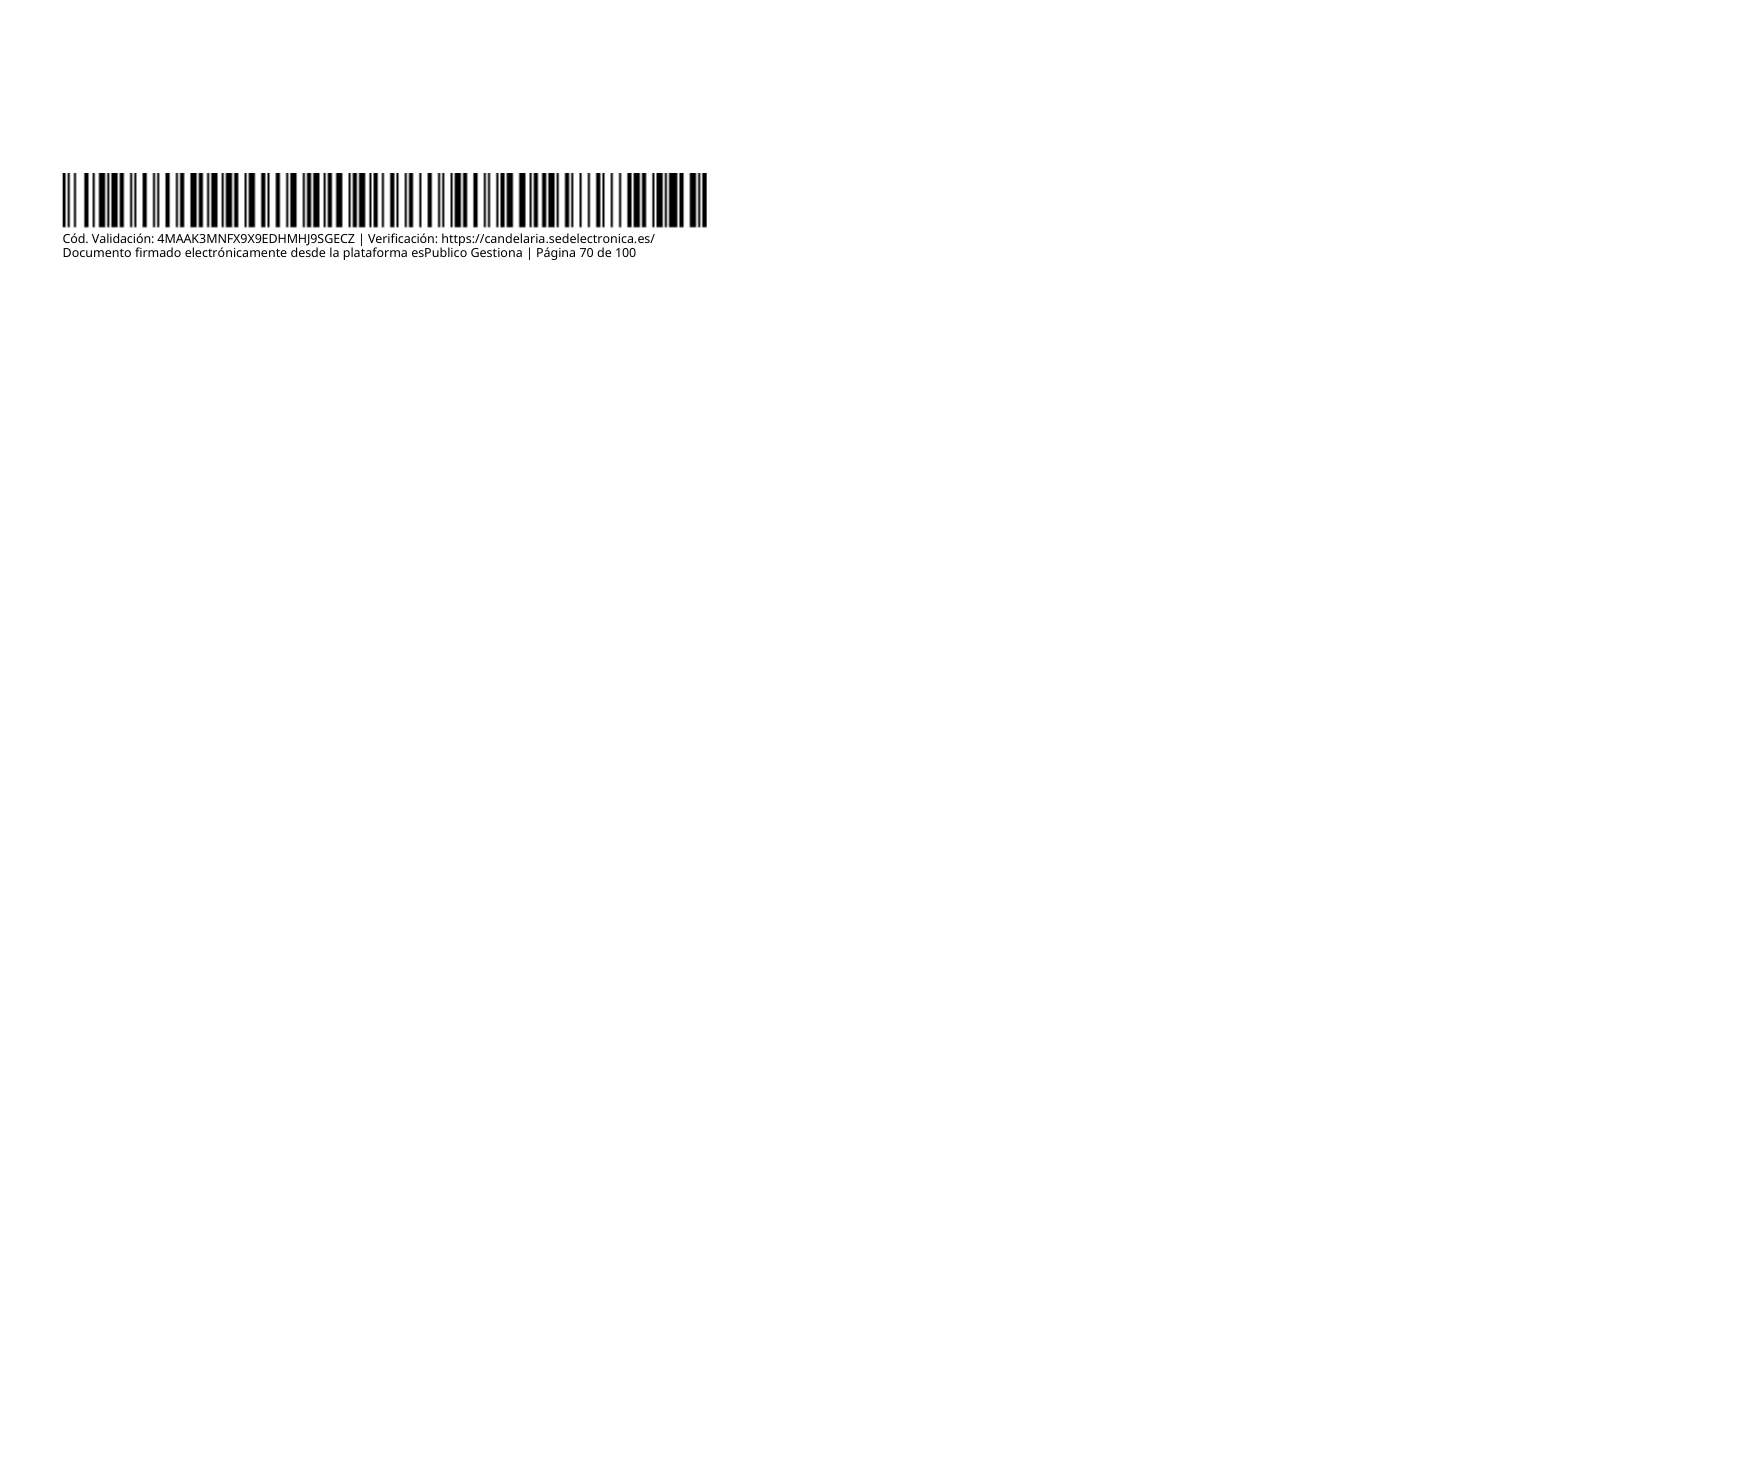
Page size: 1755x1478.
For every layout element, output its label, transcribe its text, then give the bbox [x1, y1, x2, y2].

text Cód. Validación: 4MAAK3MNFX9X9EDHMHJ9SGECZ | Verificación: https://candelaria.sedelectronica.es/ Documento firmado electrónicamente desde la plataforma esPublico Gestiona | Página 70 de 100 [62, 232, 703, 262]
